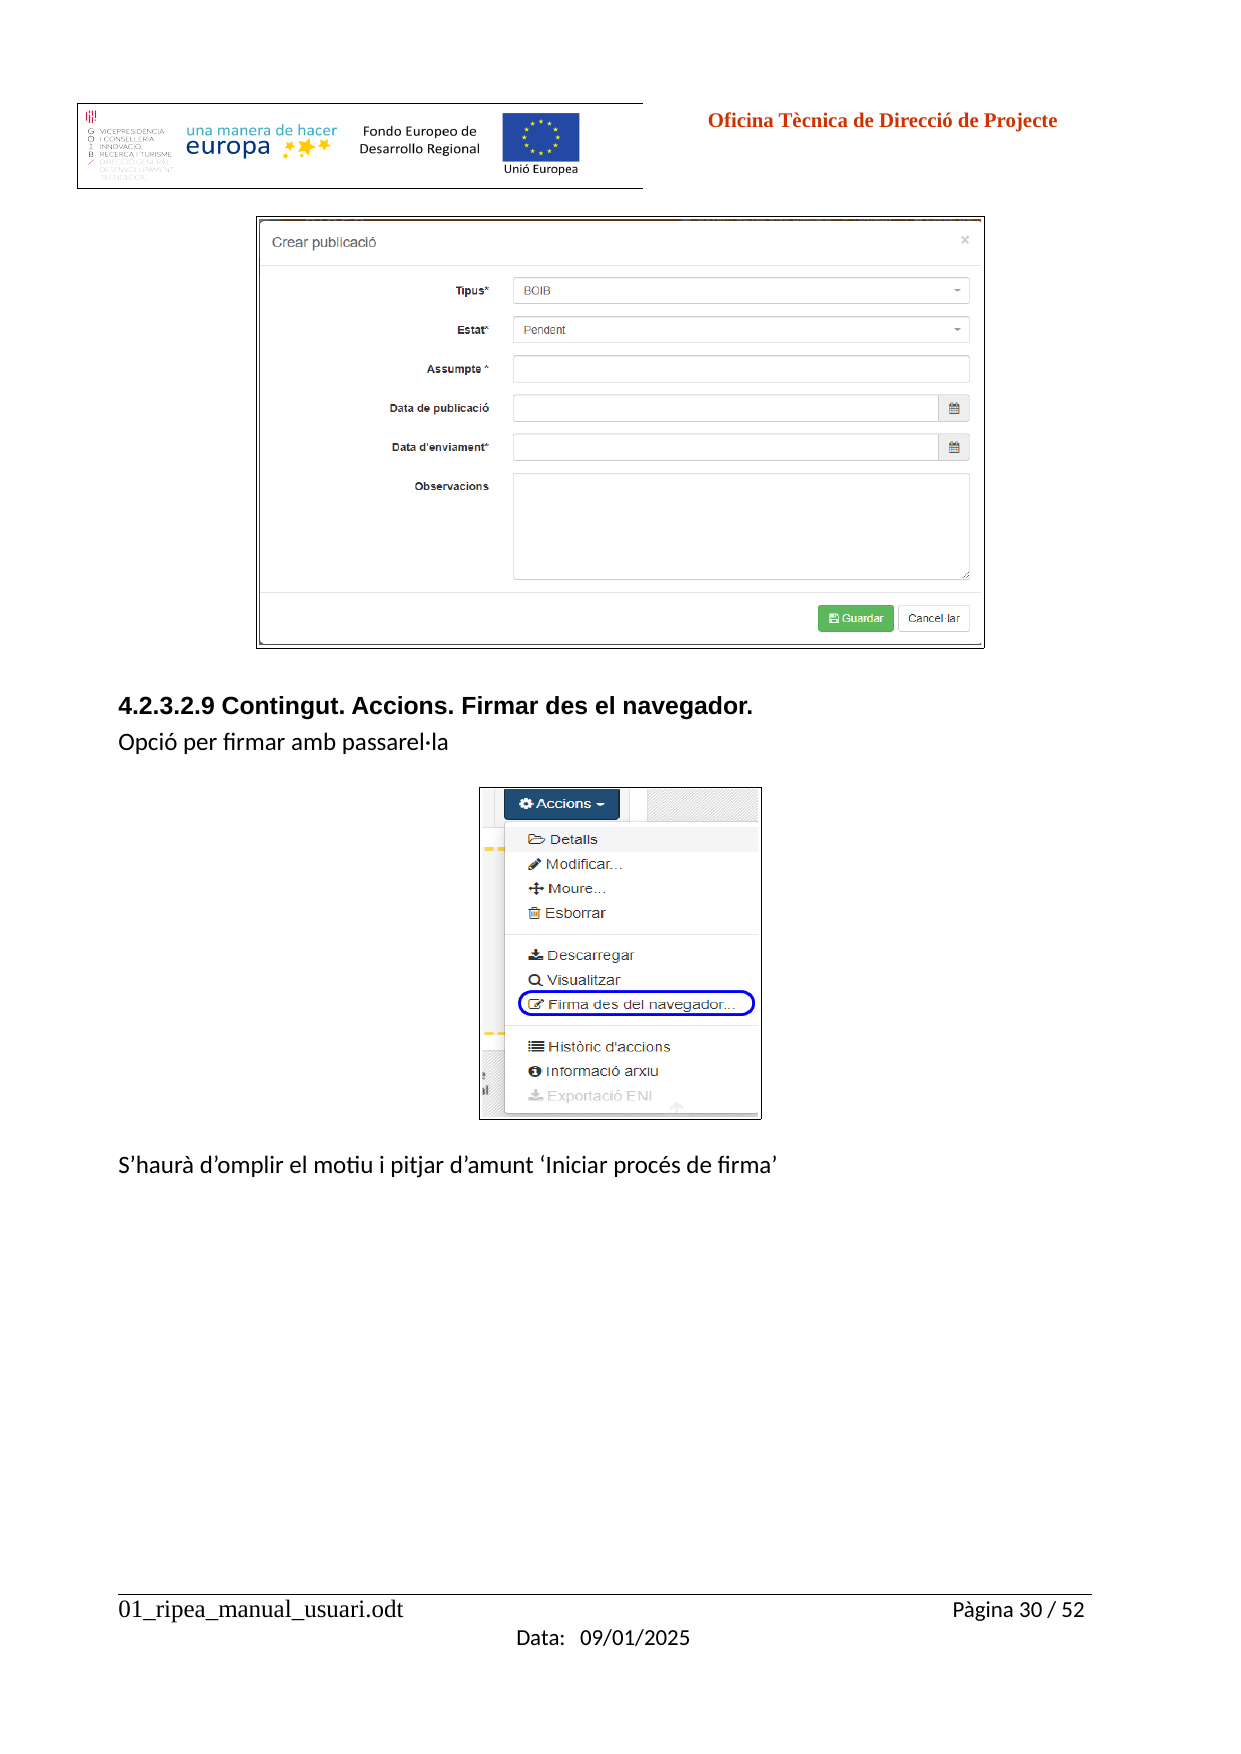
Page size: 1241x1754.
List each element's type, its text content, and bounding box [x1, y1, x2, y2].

picture [259, 219, 982, 645]
picture [482, 789, 758, 1117]
text S’haurà d’omplir el motiu i pitjar d’amunt ‘Iniciar procés de firma’ [118, 1150, 1122, 1180]
picture [82, 108, 178, 182]
picture [184, 108, 585, 182]
subtitle 4.2.3.2.9 Contingut. Accions. Firmar des el navegador. [118, 691, 1122, 719]
text Opció per firmar amb passarel·la [118, 726, 1122, 756]
